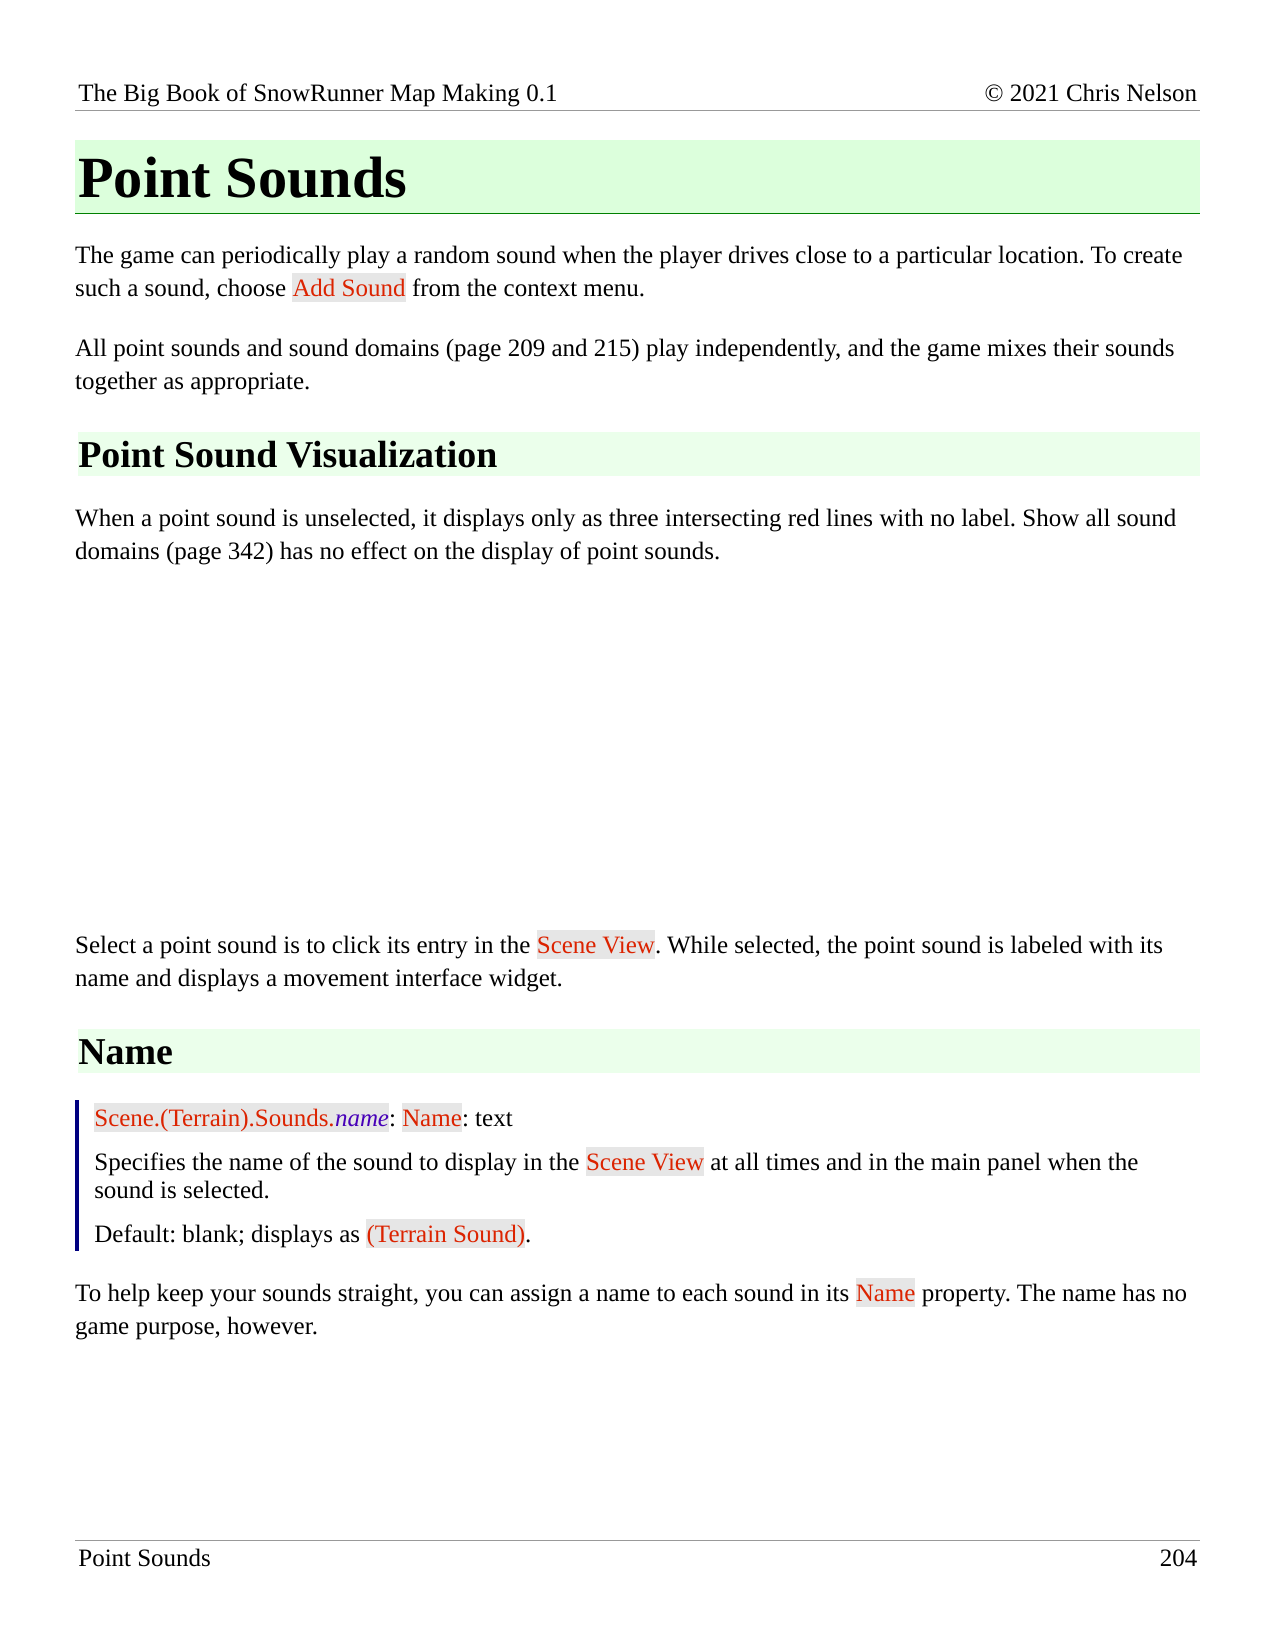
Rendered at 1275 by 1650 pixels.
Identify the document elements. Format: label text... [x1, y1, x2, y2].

subtitle Point Sounds [75, 140, 1200, 213]
text Select a point sound is to click its entry in the Scene View. While selected, the point sound is labeled with its name and displays a movement interface widget. [75, 930, 1200, 992]
text To help keep your sounds straight, you can assign a name to each sound in its Name property. The name has no game purpose, however. [75, 1278, 1200, 1340]
text Default: blank; displays as (Terrain Sound). [79, 1216, 1200, 1251]
subtitle Point Sound Visualization [78, 432, 1200, 476]
text The game can periodically play a random sound when the player drives close to a particular location. To create such a sound, choose Add Sound from the context menu. [75, 240, 1200, 302]
text Scene.(Terrain).Sounds.name: Name: text [79, 1100, 1200, 1132]
text When a point sound is unselected, it displays only as three intersecting red lines with no label. Show all sound domains (page 342) has no effect on the display of point sounds. [75, 503, 1200, 564]
text All point sounds and sound domains (page 209 and 215) play independently, and the game mixes their sounds together as appropriate. [75, 333, 1200, 395]
text Specifies the name of the sound to display in the Scene View at all times and in the main panel when the sound is selected. [79, 1144, 1200, 1204]
subtitle Name [78, 1029, 1200, 1073]
